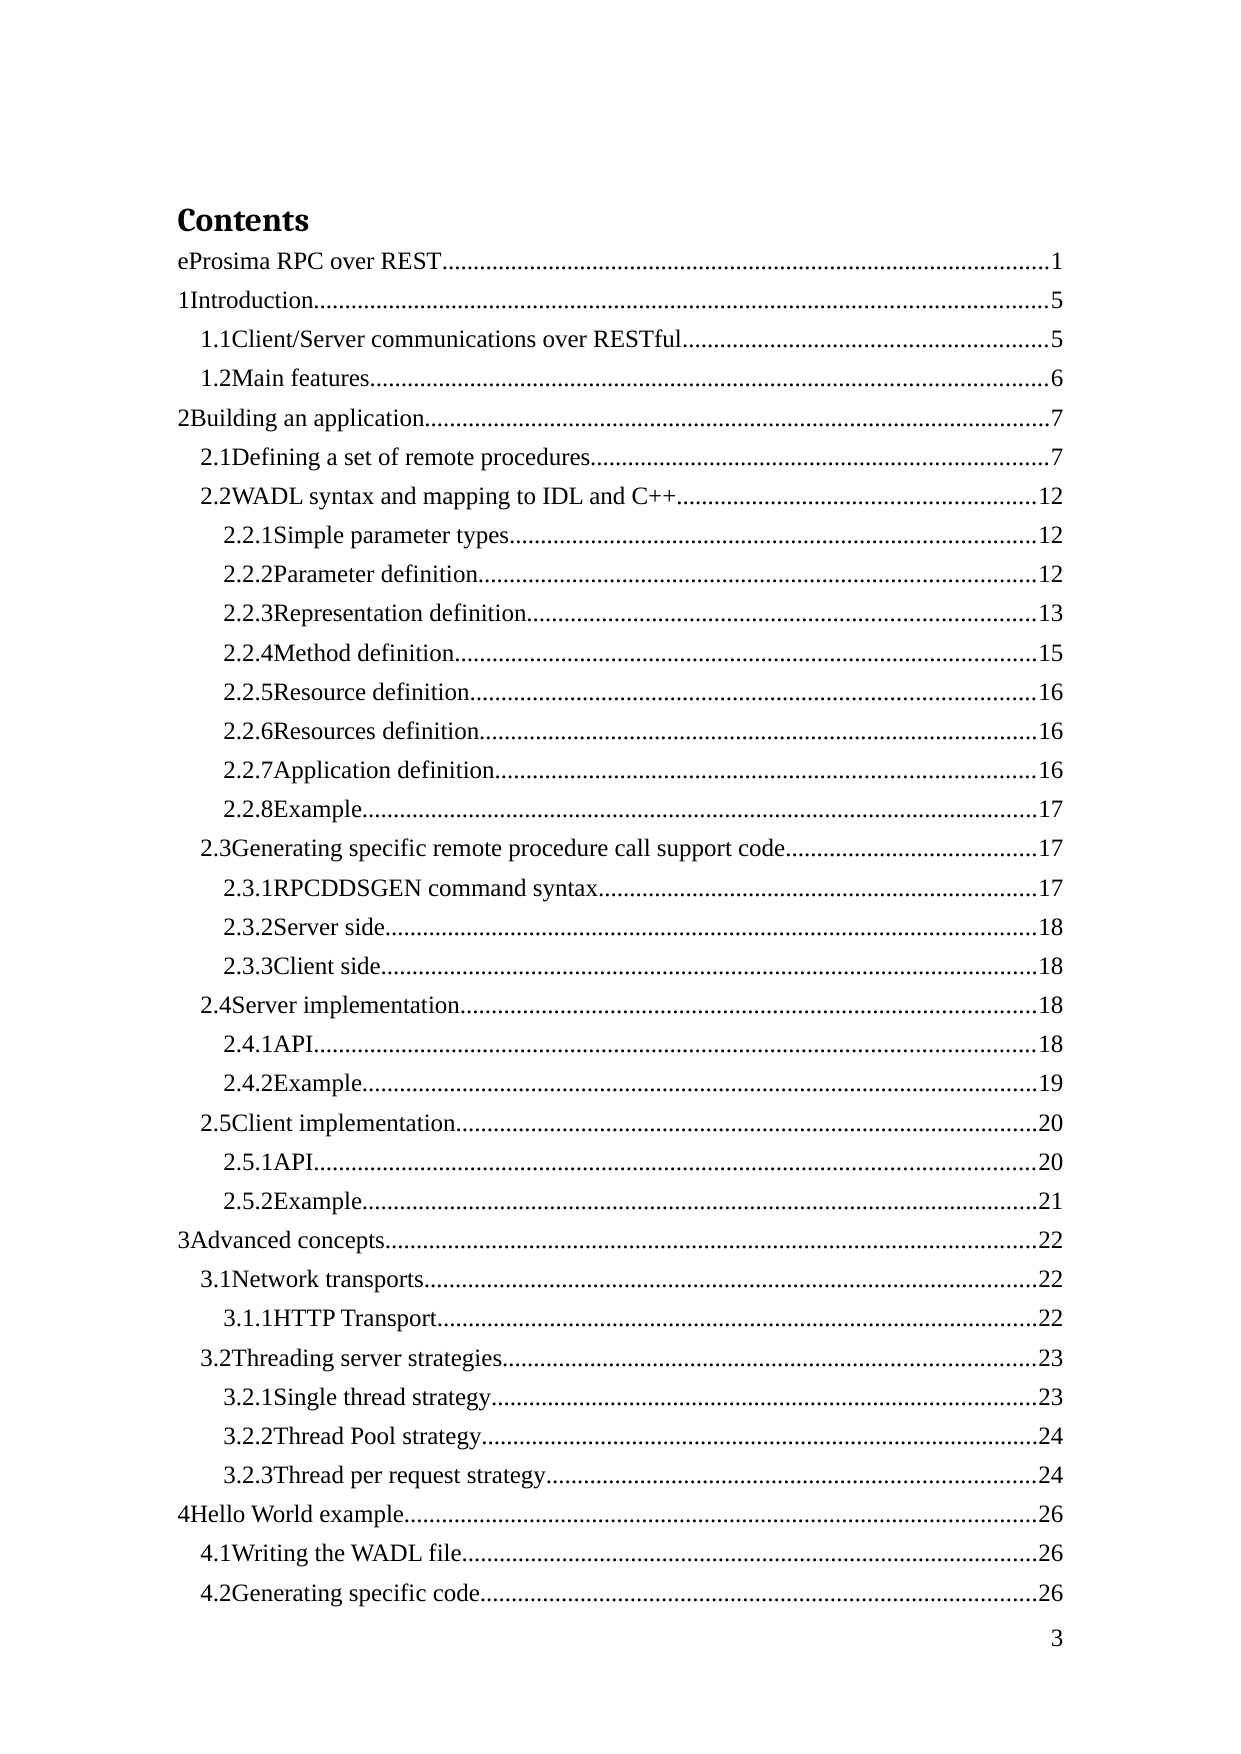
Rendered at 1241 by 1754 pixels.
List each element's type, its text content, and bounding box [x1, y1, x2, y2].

text 2.2.5Resource definition 16 [223, 677, 1063, 706]
text 3.2.1Single thread strategy 23 [223, 1382, 1063, 1411]
text 2.2.4Method definition 15 [223, 638, 1063, 666]
text 2.1Defining a set of remote procedures 7 [200, 442, 1063, 471]
text 2.4.2Example 19 [223, 1068, 1063, 1097]
text 4Hello World example 26 [177, 1499, 1063, 1528]
text 2.4.1API 18 [223, 1029, 1063, 1058]
text 3.2.3Thread per request strategy 24 [223, 1460, 1063, 1489]
text 2.5Client implementation 20 [200, 1108, 1063, 1136]
text 1.1Client/Server communications over RESTful 5 [200, 324, 1063, 353]
text 2.3.2Server side 18 [223, 912, 1063, 941]
text 2.2.8Example 17 [223, 794, 1063, 823]
text 2.2WADL syntax and mapping to IDL and C++ 12 [200, 481, 1063, 510]
text 2.2.2Parameter definition 12 [223, 559, 1063, 588]
text 4.1Writing the WADL file 26 [200, 1538, 1063, 1567]
text 3.1.1HTTP Transport 22 [223, 1303, 1063, 1332]
subtitle Contents [177, 201, 1063, 240]
text 2.2.6Resources definition 16 [223, 716, 1063, 745]
text 2.5.2Example 21 [223, 1186, 1063, 1215]
text 2.5.1API 20 [223, 1147, 1063, 1176]
text eProsima RPC over REST 1 [177, 246, 1063, 275]
text 4.2Generating specific code 26 [200, 1578, 1063, 1606]
text 2.3.3Client side 18 [223, 951, 1063, 980]
text 3.2Threading server strategies 23 [200, 1343, 1063, 1371]
text 3.2.2Thread Pool strategy 24 [223, 1421, 1063, 1450]
text 2.2.1Simple parameter types 12 [223, 520, 1063, 549]
text 2.2.3Representation definition 13 [223, 598, 1063, 627]
text 3.1Network transports 22 [200, 1264, 1063, 1293]
text 2.4Server implementation 18 [200, 990, 1063, 1019]
text 2.3Generating specific remote procedure call support code 17 [200, 833, 1063, 862]
text 2Building an application 7 [177, 403, 1063, 431]
text 1Introduction 5 [177, 285, 1063, 314]
text 3Advanced concepts 22 [177, 1225, 1063, 1254]
text 2.2.7Application definition 16 [223, 755, 1063, 784]
text 2.3.1RPCDDSGEN command syntax 17 [223, 873, 1063, 901]
text 1.2Main features 6 [200, 363, 1063, 392]
